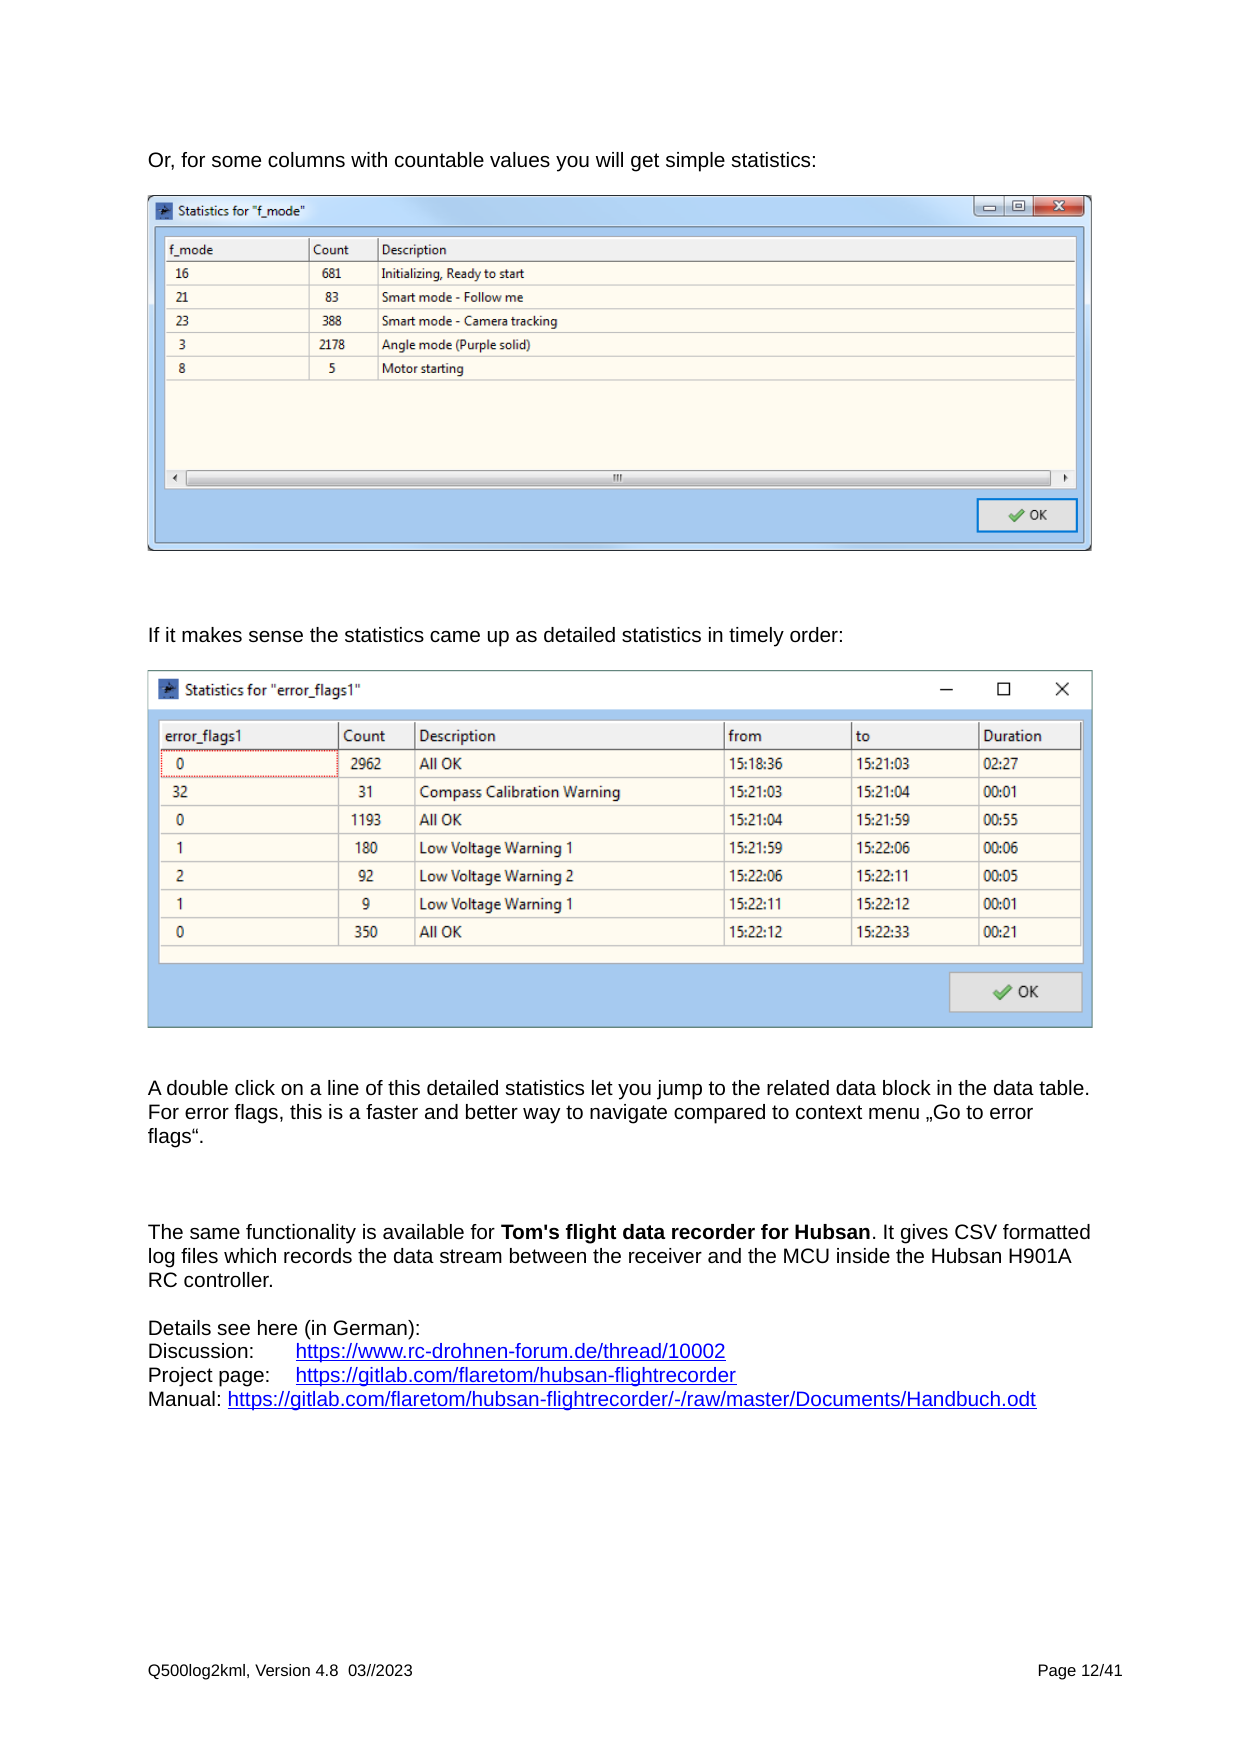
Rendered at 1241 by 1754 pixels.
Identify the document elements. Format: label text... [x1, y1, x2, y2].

text Project page: https://gitlab.com/flaretom/hubsan-flightrecorder [148, 1363, 1093, 1387]
text Manual: https://gitlab.com/flaretom/hubsan-flightrecorder/-/raw/master/Documents/Handbuch.odt [148, 1387, 1093, 1411]
text Discussion: https://www.rc-drohnen-forum.de/thread/10002 [148, 1339, 1093, 1363]
text A double click on a line of this detailed statistics let you jump to the related data block in the data table. For error flags, this is a faster and better way to navigate compared to context menu „Go to error flags“. [148, 1076, 1093, 1148]
text Details see here (in German): [148, 1315, 1093, 1339]
text Or, for some columns with countable values you will get simple statistics: [148, 148, 1093, 172]
picture [147, 670, 1093, 1028]
text The same functionality is available for Tom's flight data recorder for Hubsan. It gives CSV formatted log files which records the data stream between the receiver and the MCU inside the Hubsan H901A RC controller. [148, 1219, 1093, 1291]
picture [147, 195, 1092, 551]
text If it makes sense the statistics came up as detailed statistics in timely order: [148, 623, 1093, 647]
